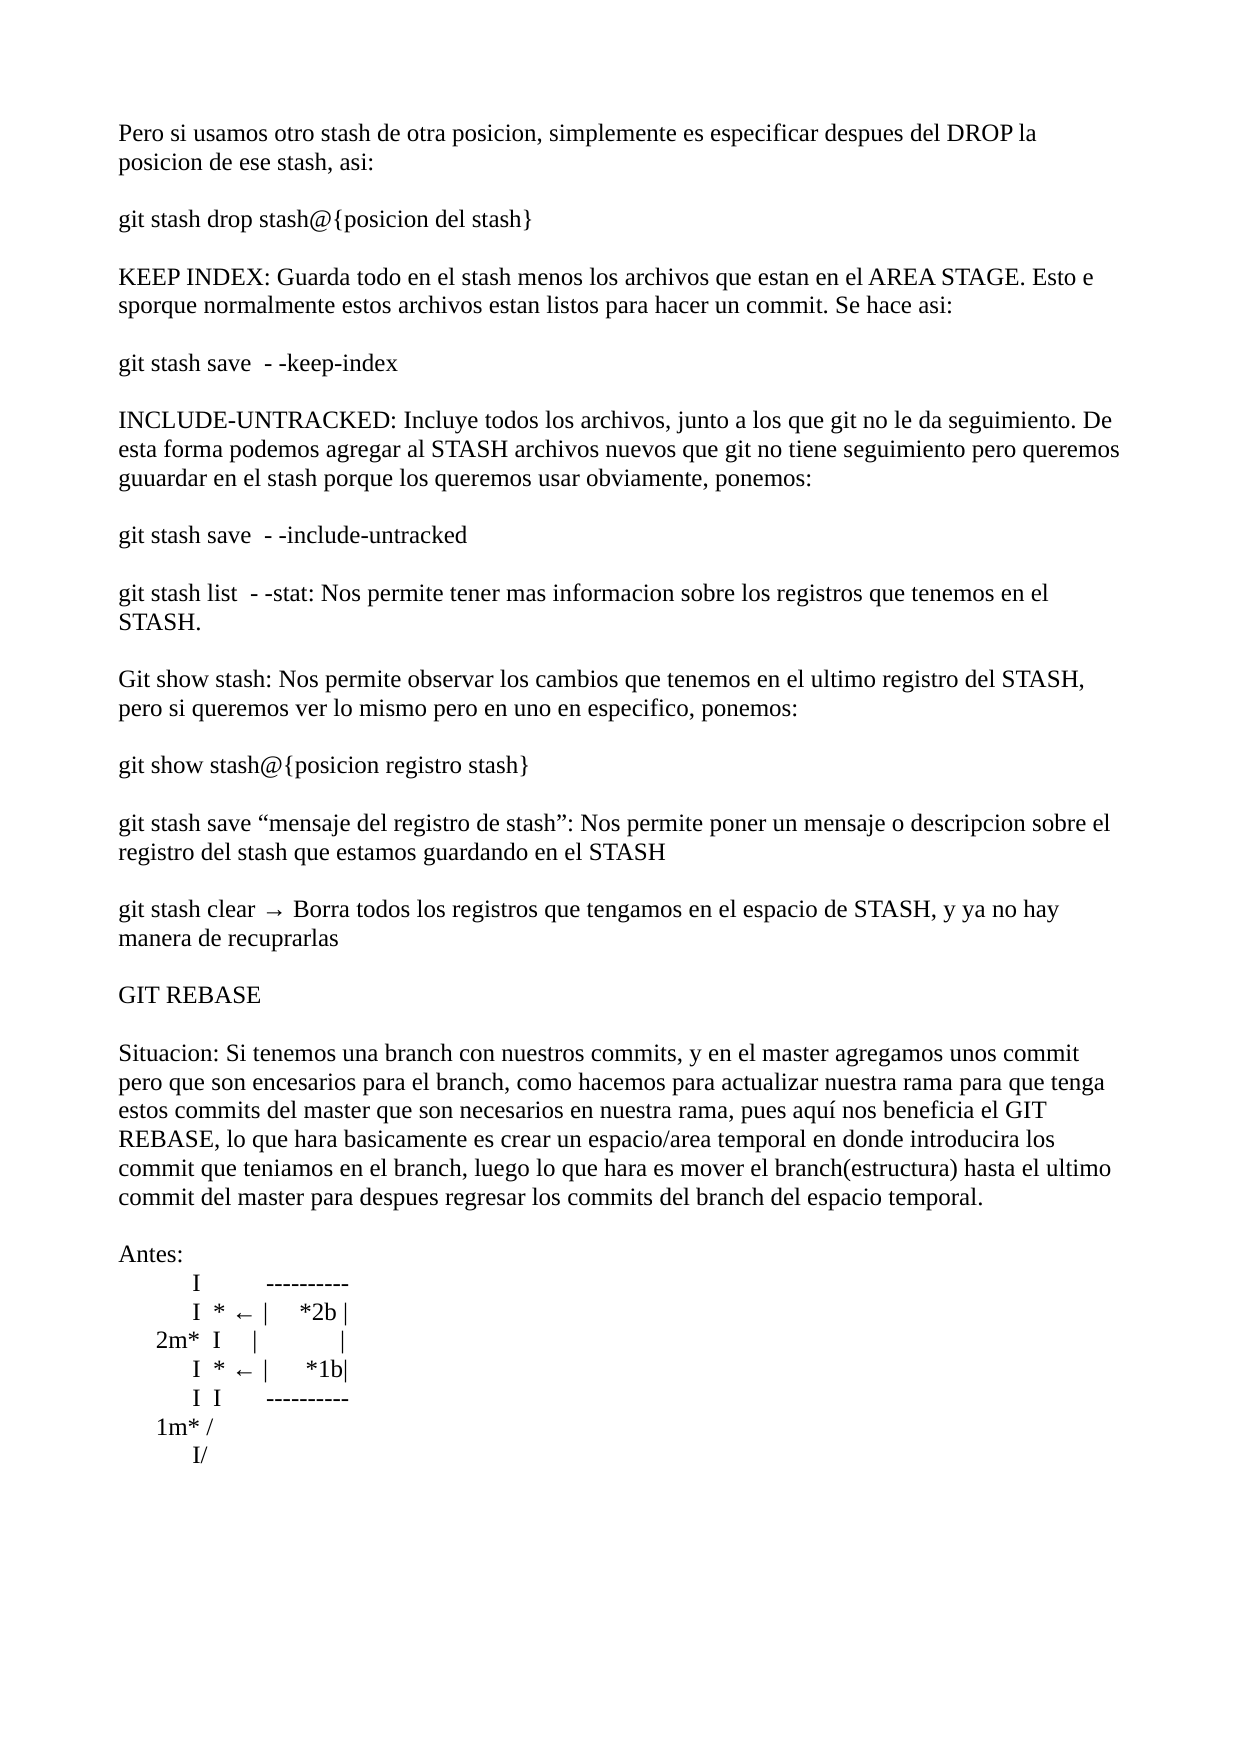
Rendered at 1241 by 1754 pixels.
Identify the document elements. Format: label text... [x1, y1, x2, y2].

text I ---------- [118, 1268, 1122, 1297]
text KEEP INDEX: Guarda todo en el stash menos los archivos que estan en el AREA STAGE. Esto e sporque normalmente estos archivos estan listos para hacer un commit. Se hace asi: [118, 262, 1122, 319]
text git stash save - -include-untracked [118, 521, 1122, 549]
text GIT REBASE [118, 981, 1122, 1009]
text Situacion: Si tenemos una branch con nuestros commits, y en el master agregamos unos commit pero que son encesarios para el branch, como hacemos para actualizar nuestra rama para que tenga estos commits del master que son necesarios en nuestra rama, pues aquí nos beneficia el GIT REBASE, lo que hara basicamente es crear un espacio/area temporal en donde introducira los commit que teniamos en el branch, luego lo que hara es mover el branch(estructura) hasta el ultimo commit del master para despues regresar los commits del branch del espacio temporal. [118, 1038, 1122, 1211]
text Antes: [118, 1239, 1122, 1268]
text git show stash@{posicion registro stash} [118, 751, 1122, 779]
text I/ [118, 1441, 1122, 1469]
text 1m* / [118, 1412, 1122, 1441]
text INCLUDE-UNTRACKED: Incluye todos los archivos, junto a los que git no le da seguimiento. De esta forma podemos agregar al STASH archivos nuevos que git no tiene seguimiento pero queremos guuardar en el stash porque los queremos usar obviamente, ponemos: [118, 406, 1122, 492]
text I I ---------- [118, 1383, 1122, 1412]
text 2m* I | | [118, 1326, 1122, 1354]
text Pero si usamos otro stash de otra posicion, simplemente es especificar despues del DROP la posicion de ese stash, asi: [118, 118, 1122, 176]
text git stash save “mensaje del registro de stash”: Nos permite poner un mensaje o descripcion sobre el registro del stash que estamos guardando en el STASH [118, 808, 1122, 866]
text I * ← | *1b| [118, 1354, 1122, 1383]
text git stash clear → Borra todos los registros que tengamos en el espacio de STASH, y ya no hay manera de recuprarlas [118, 894, 1122, 952]
text git stash list - -stat: Nos permite tener mas informacion sobre los registros que tenemos en el STASH. [118, 578, 1122, 636]
text git stash save - -keep-index [118, 348, 1122, 377]
text git stash drop stash@{posicion del stash} [118, 204, 1122, 233]
text I * ← | *2b | [118, 1297, 1122, 1326]
text Git show stash: Nos permite observar los cambios que tenemos en el ultimo registro del STASH, pero si queremos ver lo mismo pero en uno en especifico, ponemos: [118, 664, 1122, 722]
